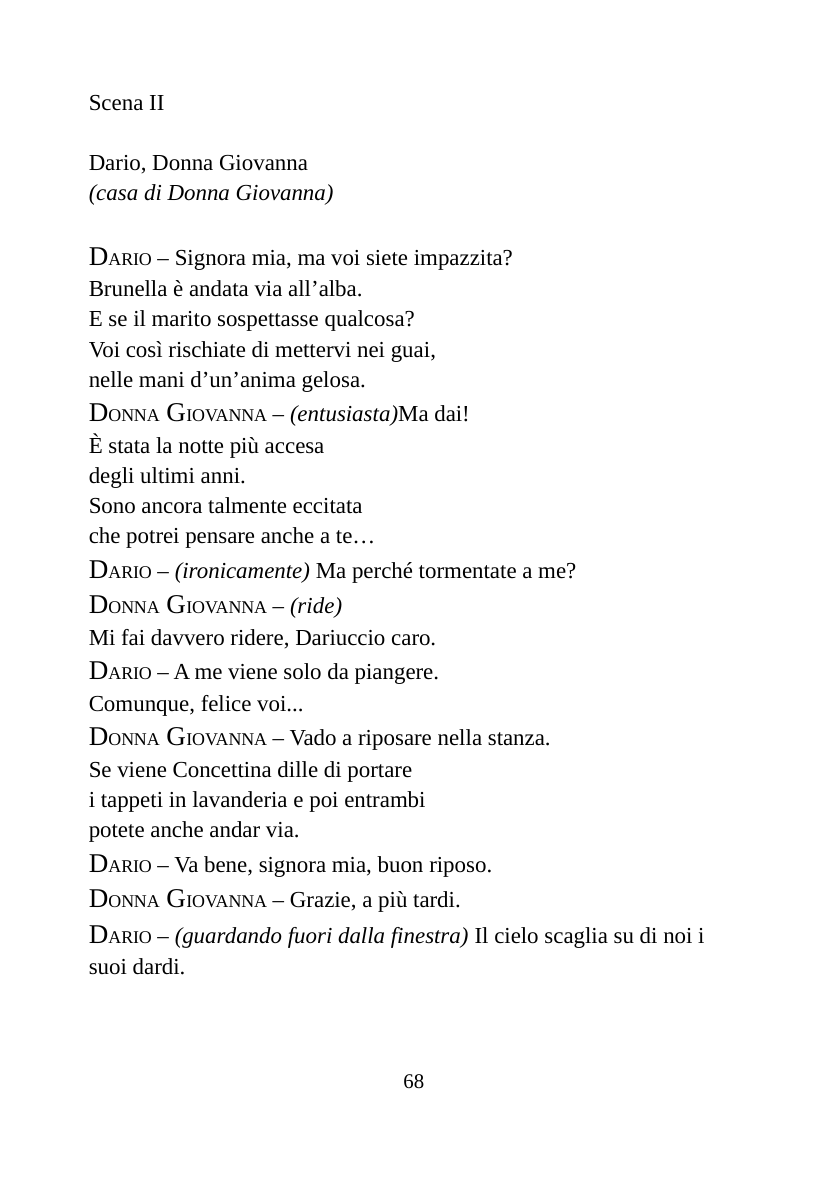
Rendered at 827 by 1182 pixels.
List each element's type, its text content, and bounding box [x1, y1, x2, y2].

text Brunella è andata via all’alba. [88, 275, 738, 302]
text Dario – Va bene, signora mia, buon riposo. [88, 847, 738, 878]
text È stata la notte più accesa [88, 432, 738, 458]
text Dario – Signora mia, ma voi siete impazzita? [88, 239, 738, 271]
text E se il marito sospettasse qualcosa? [88, 306, 738, 332]
text Comunque, felice voi... [88, 690, 738, 716]
text Donna Giovanna – Vado a riposare nella stanza. [88, 720, 738, 751]
text Sono ancora talmente eccitata [88, 492, 738, 519]
text degli ultimi anni. [88, 462, 738, 488]
text Dario – A me viene solo da piangere. [88, 654, 738, 686]
text Dario – (ironicamente) Ma perché tormentate a me? [88, 553, 738, 584]
text nelle mani d’un’anima gelosa. [88, 366, 738, 392]
text Donna Giovanna – (entusiasta)Ma dai! [88, 396, 738, 427]
text Mi fai davvero ridere, Dariuccio caro. [88, 624, 738, 651]
text Donna Giovanna – (ride) [88, 588, 738, 619]
text Donna Giovanna – Grazie, a più tardi. [88, 882, 738, 913]
text che potrei pensare anche a te… [88, 522, 738, 549]
text (casa di Donna Giovanna) [88, 179, 738, 206]
text potete anche andar via. [88, 816, 738, 843]
text Dario – (guardando fuori dalla finestra) Il cielo scaglia su di noi i suoi dardi. [88, 918, 738, 979]
text i tappeti in lavanderia e poi entrambi [88, 786, 738, 813]
text Se viene Concettina dille di portare [88, 756, 738, 782]
text Scena II [88, 88, 738, 115]
text Voi così rischiate di mettervi nei guai, [88, 336, 738, 362]
text Dario, Donna Giovanna [88, 149, 738, 175]
